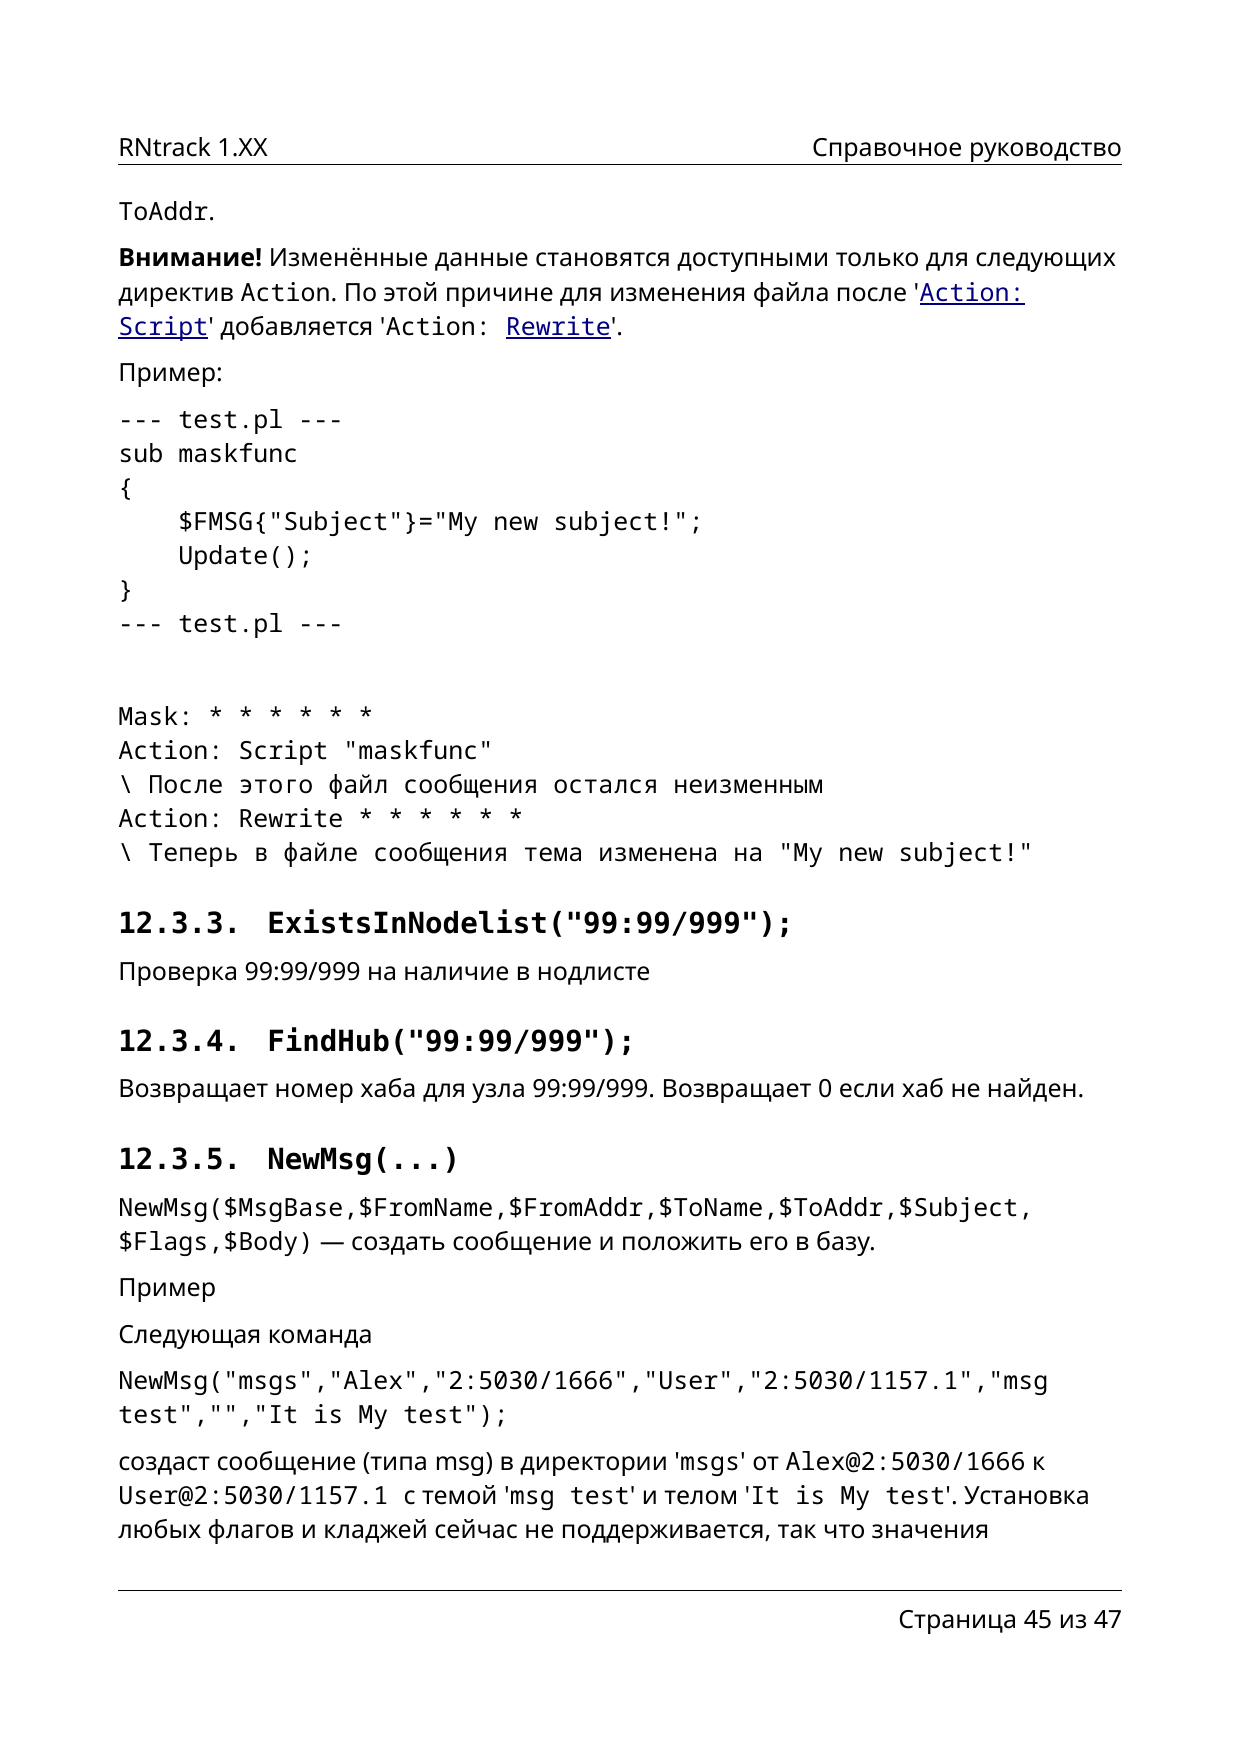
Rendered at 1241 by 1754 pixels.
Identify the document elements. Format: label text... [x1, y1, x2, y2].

text ToAddr. [118, 193, 1122, 228]
text Внимание! Изменённые данные становятся доступными только для следующих директив Action. По этой причине для изменения файла после 'Action: Script' добавляется 'Action: Rewrite'. [118, 240, 1122, 342]
text Проверка 99:99/999 на наличие в нодлисте [118, 953, 1122, 987]
text NewMsg($MsgBase,$FromName,$FromAddr,$ToName,$ToAddr,$Subject,$Flags,$Body) — создать сообщение и положить его в базу. [118, 1189, 1122, 1257]
subtitle NewMsg(...) [118, 1143, 1122, 1177]
text Пример [118, 1270, 1122, 1304]
text создаст сообщение (типа msg) в директории 'msgs' от Alex@2:5030/1666 к User@2:5030/1157.1 с темой 'msg test' и телом 'It is My test'. Установка любых флагов и кладжей сейчас не поддерживается, так что значения [118, 1443, 1122, 1546]
text Пример: [118, 355, 1122, 389]
subtitle ExistsInNodelist("99:99/999"); [118, 907, 1122, 941]
subtitle FindHub("99:99/999"); [118, 1025, 1122, 1059]
text Возвращает номер хаба для узла 99:99/999. Возвращает 0 если хаб не найден. [118, 1071, 1122, 1105]
text Следующая команда [118, 1316, 1122, 1350]
text --- test.pl --- sub maskfunc { $FMSG{"Subject"}="My new subject!"; Update(); } --- test.pl --- [118, 401, 1122, 640]
text Mask: * * * * * * Action: Script "maskfunc" \ После этого файл сообщения остался неизменным Action: Rewrite * * * * * * \ Теперь в файле сообщения тема изменена на "My new subject!" [118, 699, 1122, 869]
text NewMsg("msgs","Alex","2:5030/1666","User","2:5030/1157.1","msg test","","It is My test"); [118, 1363, 1122, 1431]
